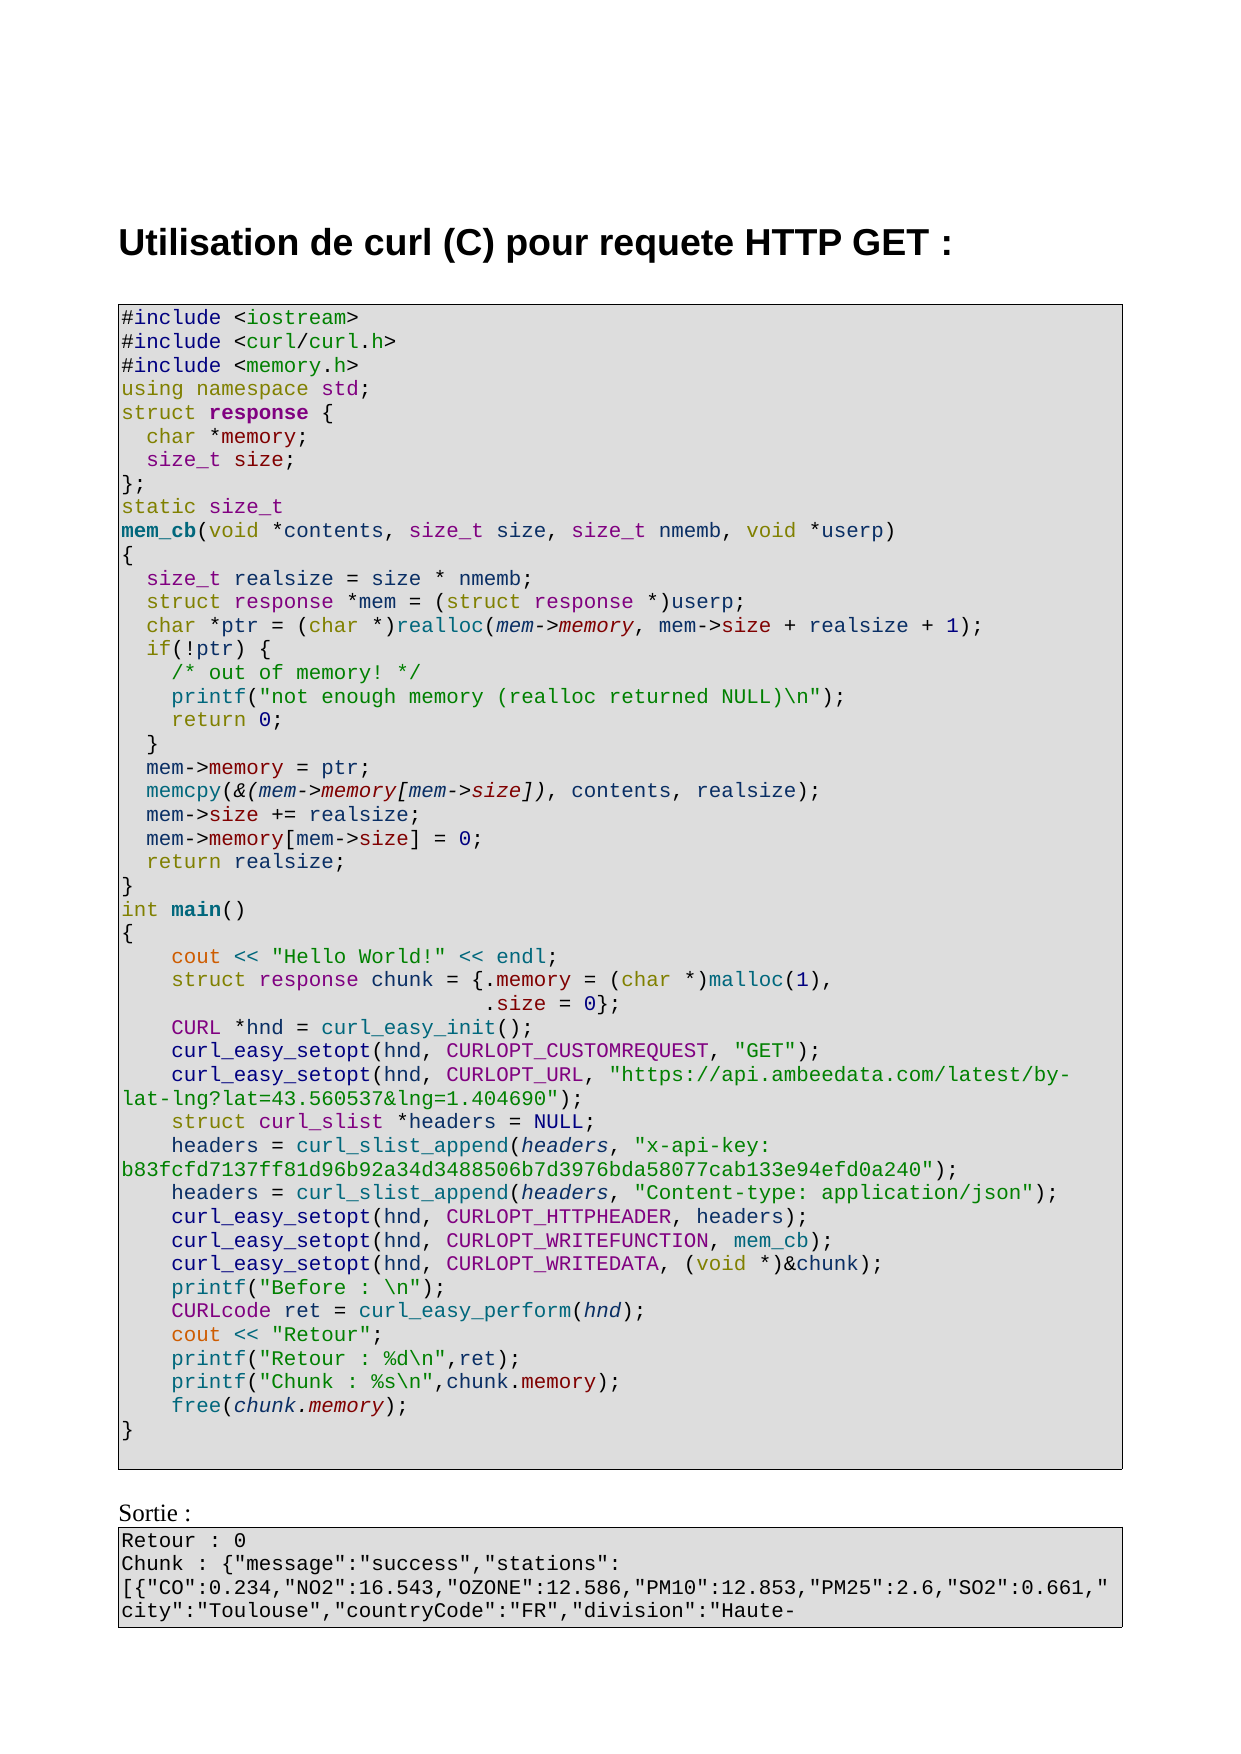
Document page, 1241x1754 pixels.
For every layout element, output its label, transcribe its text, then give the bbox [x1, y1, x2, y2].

text curl_easy_setopt(hnd, CURLOPT_URL, "https://api.ambeedata.com/latest/by-lat-lng?lat=43.560537&lng=1.404690"); [119, 1061, 1122, 1108]
text } [119, 1416, 1122, 1439]
text CURLcode ret = curl_easy_perform(hnd); [119, 1297, 1122, 1321]
text headers = curl_slist_append(headers, "Content-type: application/json"); [119, 1179, 1122, 1203]
text CURL *hnd = curl_easy_init(); [119, 1014, 1122, 1037]
text struct response { [119, 399, 1122, 423]
text return 0; [119, 706, 1122, 730]
text curl_easy_setopt(hnd, CURLOPT_WRITEDATA, (void *)&chunk); [119, 1250, 1122, 1274]
text return realsize; [119, 848, 1122, 872]
text { [119, 919, 1122, 943]
text struct curl_slist *headers = NULL; [119, 1108, 1122, 1132]
text size_t size; [119, 446, 1122, 470]
text printf("Retour : %d\n",ret); [119, 1345, 1122, 1368]
text curl_easy_setopt(hnd, CURLOPT_HTTPHEADER, headers); [119, 1203, 1122, 1227]
text { [119, 541, 1122, 564]
text mem->memory = ptr; [119, 754, 1122, 777]
text printf("Chunk : %s\n",chunk.memory); [119, 1368, 1122, 1392]
text } [119, 872, 1122, 896]
text int main() [119, 896, 1122, 919]
text cout << "Hello World!" << endl; [119, 943, 1122, 966]
text printf("not enough memory (realloc returned NULL)\n"); [119, 683, 1122, 706]
text Retour : 0 [119, 1528, 1122, 1550]
text #include <curl/curl.h> [119, 328, 1122, 352]
text printf("Before : \n"); [119, 1274, 1122, 1297]
text static size_t [119, 493, 1122, 517]
text struct response *mem = (struct response *)userp; [119, 588, 1122, 612]
text curl_easy_setopt(hnd, CURLOPT_CUSTOMREQUEST, "GET"); [119, 1037, 1122, 1061]
text /* out of memory! */ [119, 659, 1122, 683]
text struct response chunk = {.memory = (char *)malloc(1), [119, 966, 1122, 990]
text cout << "Retour"; [119, 1321, 1122, 1345]
text #include <memory.h> [119, 352, 1122, 375]
text if(!ptr) { [119, 635, 1122, 659]
text Sortie : [118, 1498, 1122, 1527]
text }; [119, 470, 1122, 493]
text curl_easy_setopt(hnd, CURLOPT_WRITEFUNCTION, mem_cb); [119, 1227, 1122, 1250]
text memcpy(&(mem->memory[mem->size]), contents, realsize); [119, 777, 1122, 801]
text char *ptr = (char *)realloc(mem->memory, mem->size + realsize + 1); [119, 612, 1122, 635]
text } [119, 730, 1122, 754]
text mem->size += realsize; [119, 801, 1122, 824]
text mem->memory[mem->size] = 0; [119, 824, 1122, 848]
text char *memory; [119, 423, 1122, 446]
subtitle Utilisation de curl (C) pour requete HTTP GET : [118, 220, 1122, 263]
text #include <iostream> [119, 305, 1122, 328]
text Chunk : {"message":"success","stations":[{"CO":0.234,"NO2":16.543,"OZONE":12.586,"PM10":12.853,"PM25":2.6,"SO2":0.661,"city":"Toulouse","countryCode":"FR","division":"Haute- [119, 1550, 1122, 1627]
text size_t realsize = size * nmemb; [119, 564, 1122, 588]
text free(chunk.memory); [119, 1392, 1122, 1416]
text headers = curl_slist_append(headers, "x-api-key: b83fcfd7137ff81d96b92a34d3488506b7d3976bda58077cab133e94efd0a240"); [119, 1132, 1122, 1179]
text .size = 0}; [119, 990, 1122, 1014]
text using namespace std; [119, 375, 1122, 399]
text mem_cb(void *contents, size_t size, size_t nmemb, void *userp) [119, 517, 1122, 541]
